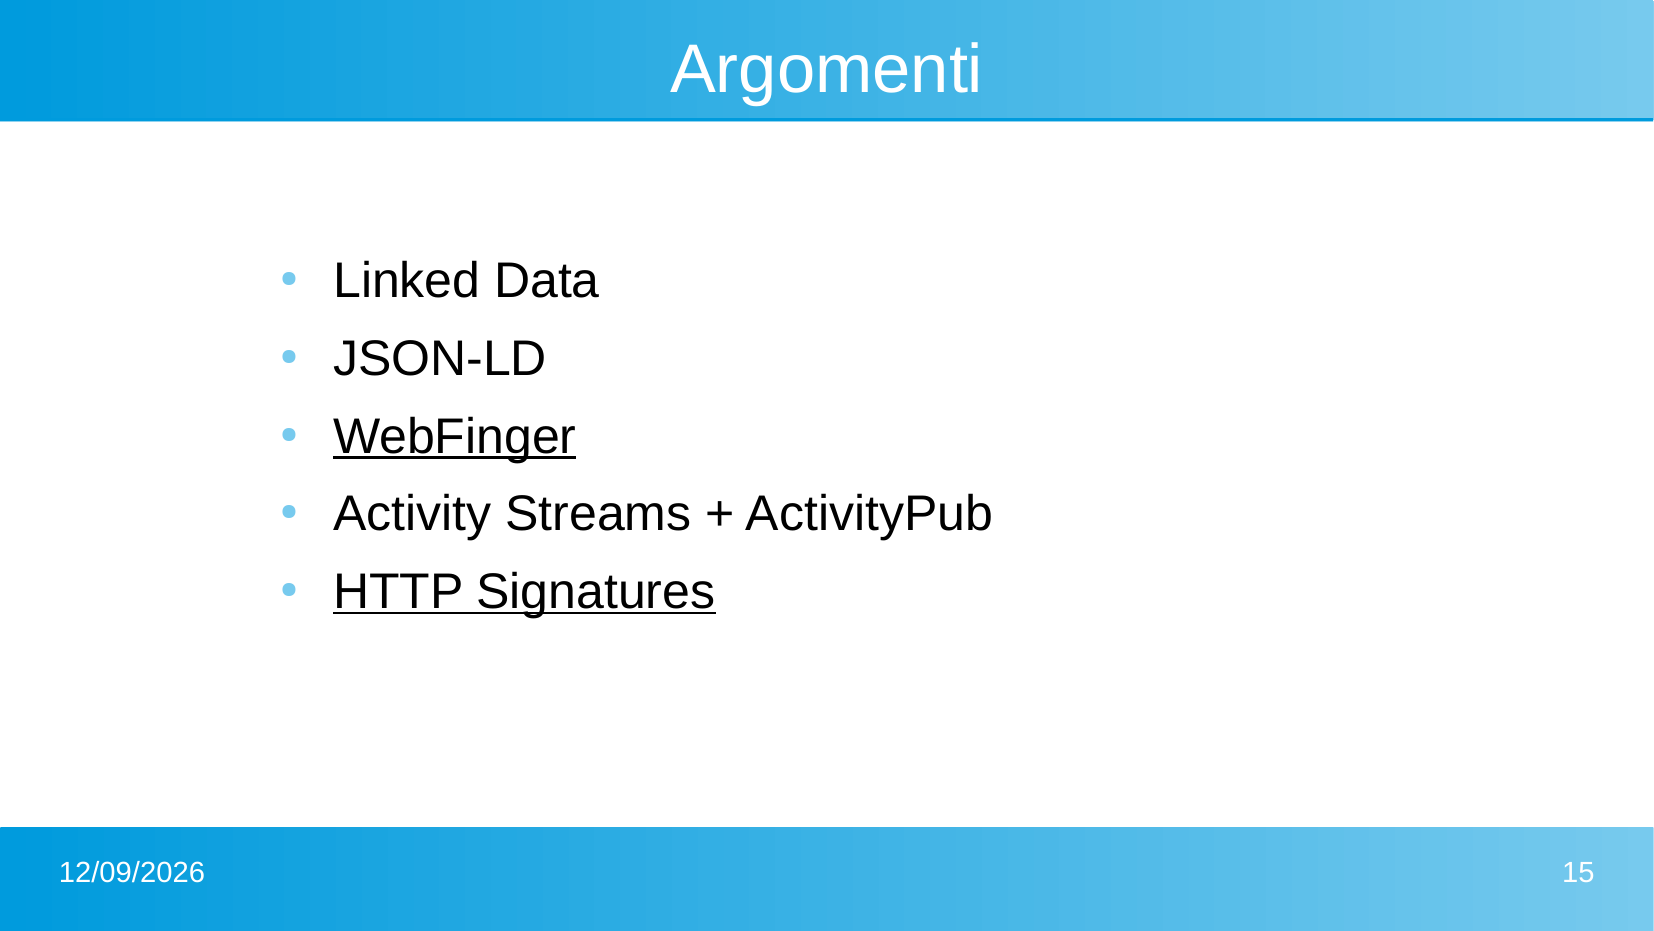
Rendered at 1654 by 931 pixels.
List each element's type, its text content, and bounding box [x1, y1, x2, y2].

list Linked Data JSON-LD WebFinger Activity Streams + ActivityPub HTTP Signatures [262, 252, 1426, 638]
title Argomenti [59, 29, 1595, 108]
